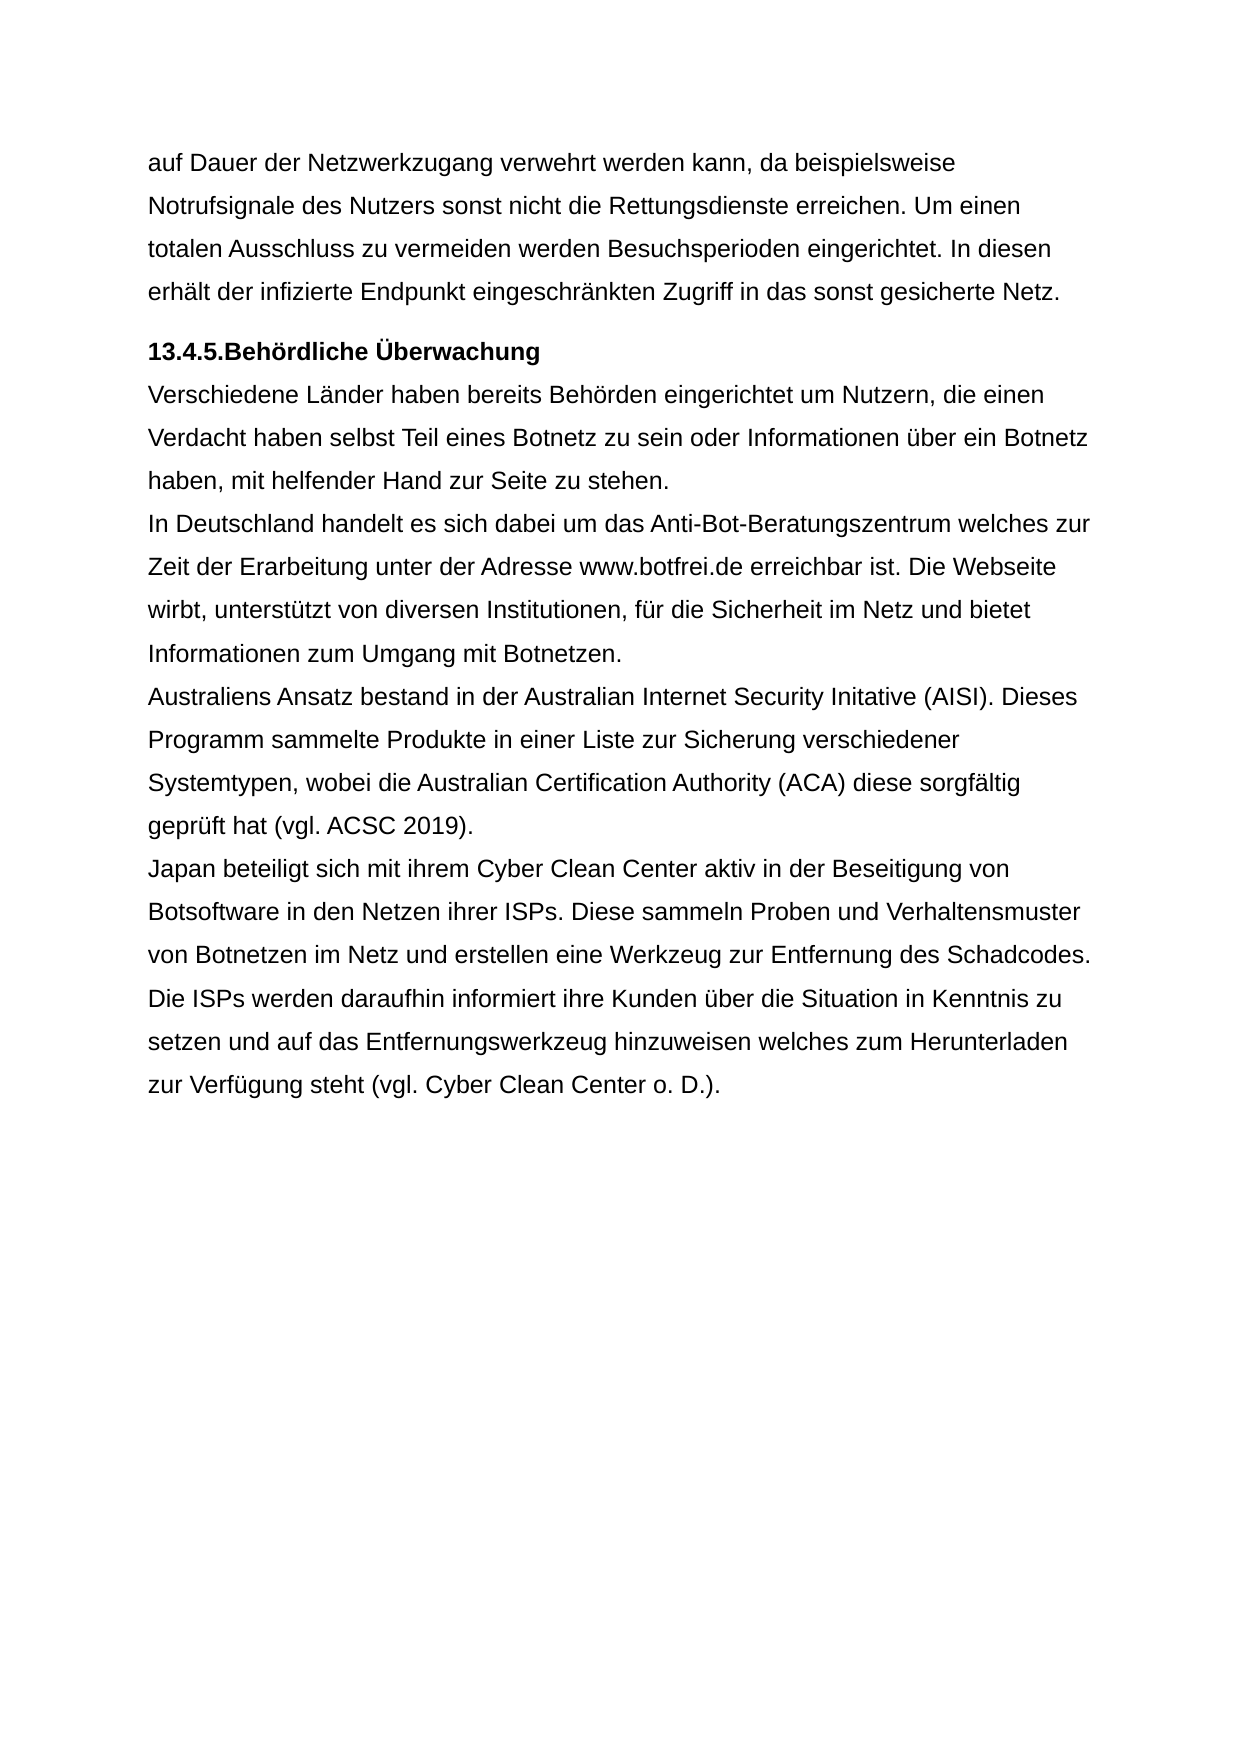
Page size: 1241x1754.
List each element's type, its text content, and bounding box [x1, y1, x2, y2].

text auf Dauer der Netzwerkzugang verwehrt werden kann, da beispielsweise Notrufsignale des Nutzers sonst nicht die Rettungsdienste erreichen. Um einen totalen Ausschluss zu vermeiden werden Besuchsperioden eingerichtet. In diesen erhält der infizierte Endpunkt eingeschränkten Zugriff in das sonst gesicherte Netz. [148, 148, 1093, 306]
text Verschiedene Länder haben bereits Behörden eingerichtet um Nutzern, die einen Verdacht haben selbst Teil eines Botnetz zu sein oder Informationen über ein Botnetz haben, mit helfender Hand zur Seite zu stehen. In Deutschland handelt es sich dabei um das Anti-Bot-Beratungszentrum welches zur Zeit der Erarbeitung unter der Adresse www.botfrei.de erreichbar ist. Die Webseite wirbt, unterstützt von diversen Institutionen, für die Sicherheit im Netz und bietet Informationen zum Umgang mit Botnetzen. Australiens Ansatz bestand in der Australian Internet Security Initative (AISI). Dieses Programm sammelte Produkte in einer Liste zur Sicherung verschiedener Systemtypen, wobei die Australian Certification Authority (ACA) diese sorgfältig geprüft hat (vgl. ACSC 2019). Japan beteiligt sich mit ihrem Cyber Clean Center aktiv in der Beseitigung von Botsoftware in den Netzen ihrer ISPs. Diese sammeln Proben und Verhaltensmuster von Botnetzen im Netz und erstellen eine Werkzeug zur Entfernung des Schadcodes. Die ISPs werden daraufhin informiert ihre Kunden über die Situation in Kenntnis zu setzen und auf das Entfernungswerkzeug hinzuweisen welches zum Herunterladen zur Verfügung steht (vgl. Cyber Clean Center o. D.). [148, 380, 1093, 1099]
subtitle 13.4.5.Behördliche Überwachung [148, 337, 1093, 366]
